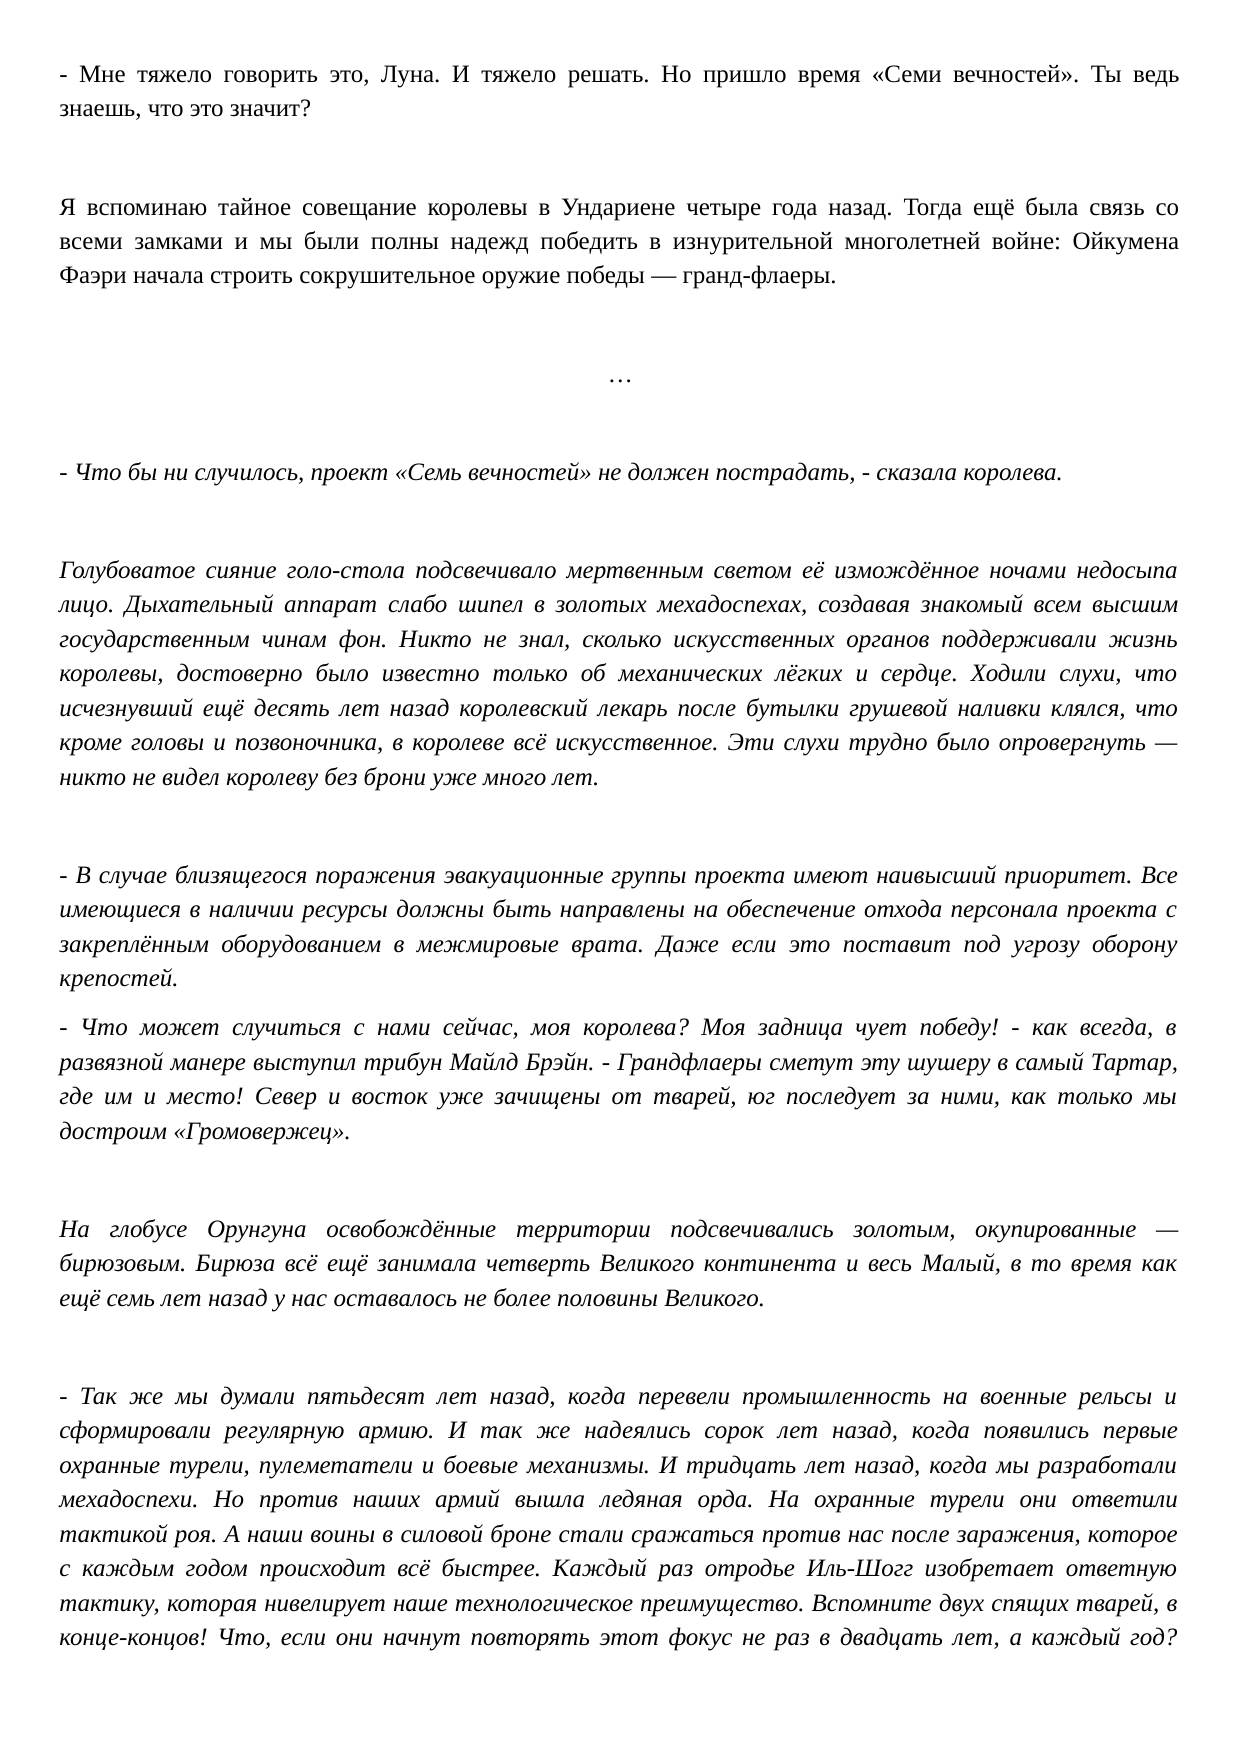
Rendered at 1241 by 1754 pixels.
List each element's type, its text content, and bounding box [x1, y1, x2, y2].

text - Что бы ни случилось, проект «Семь вечностей» не должен пострадать, - сказала королева. [59, 457, 1181, 486]
text - Мне тяжело говорить это, Луна. И тяжело решать. Но пришло время «Семи вечностей». Ты ведь знаешь, что это значит? [59, 59, 1181, 122]
text - Что может случиться с нами сейчас, моя королева? Моя задница чует победу! - как всегда, в развязной манере выступил трибун Майлд Брэйн. - Грандфлаеры сметут эту шушеру в самый Тартар, где им и место! Север и восток уже зачищены от тварей, юг последует за ними, как только мы достроим «Громовержец». [59, 1012, 1181, 1145]
text Голубоватое сияние голо-стола подсвечивало мертвенным светом её измождённое ночами недосыпа лицо. Дыхательный аппарат слабо шипел в золотых мехадоспехах, создавая знакомый всем высшим государственным чинам фон. Никто не знал, сколько искусственных органов поддерживали жизнь королевы, достоверно было известно только об механических лёгких и сердце. Ходили слухи, что исчезнувший ещё десять лет назад королевский лекарь после бутылки грушевой наливки клялся, что кроме головы и позвоночника, в королеве всё искусственное. Эти слухи трудно было опровергнуть — никто не видел королеву без брони уже много лет. [59, 555, 1181, 791]
text Я вспоминаю тайное совещание королевы в Ундариене четыре года назад. Тогда ещё была связь со всеми замками и мы были полны надежд победить в изнурительной многолетней войне: Ойкумена Фаэри начала строить сокрушительное оружие победы — гранд-флаеры. [59, 192, 1181, 289]
text … [59, 359, 1181, 387]
text - Так же мы думали пятьдесят лет назад, когда перевели промышленность на военные рельсы и сформировали регулярную армию. И так же надеялись сорок лет назад, когда появились первые охранные турели, пулеметатели и боевые механизмы. И тридцать лет назад, когда мы разработали мехадоспехи. Но против наших армий вышла ледяная орда. На охранные турели они ответили тактикой роя. А наши воины в силовой броне стали сражаться против нас после заражения, которое с каждым годом происходит всё быстрее. Каждый раз отродье Иль-Шогг изобретает ответную тактику, которая нивелирует наше технологическое преимущество. Вспомните двух спящих тварей, в конце-концов! Что, если они начнут повторять этот фокус не раз в двадцать лет, а каждый год? [59, 1381, 1181, 1651]
text - В случае близящегося поражения эвакуационные группы проекта имеют наивысший приоритет. Все имеющиеся в наличии ресурсы должны быть направлены на обеспечение отхода персонала проекта с закреплённым оборудованием в межмировые врата. Даже если это поставит под угрозу оборону крепостей. [59, 860, 1181, 992]
text На глобусе Орунгуна освобождённые территории подсвечивались золотым, окупированные — бирюзовым. Бирюза всё ещё занимала четверть Великого континента и весь Малый, в то время как ещё семь лет назад у нас оставалось не более половины Великого. [59, 1214, 1181, 1312]
